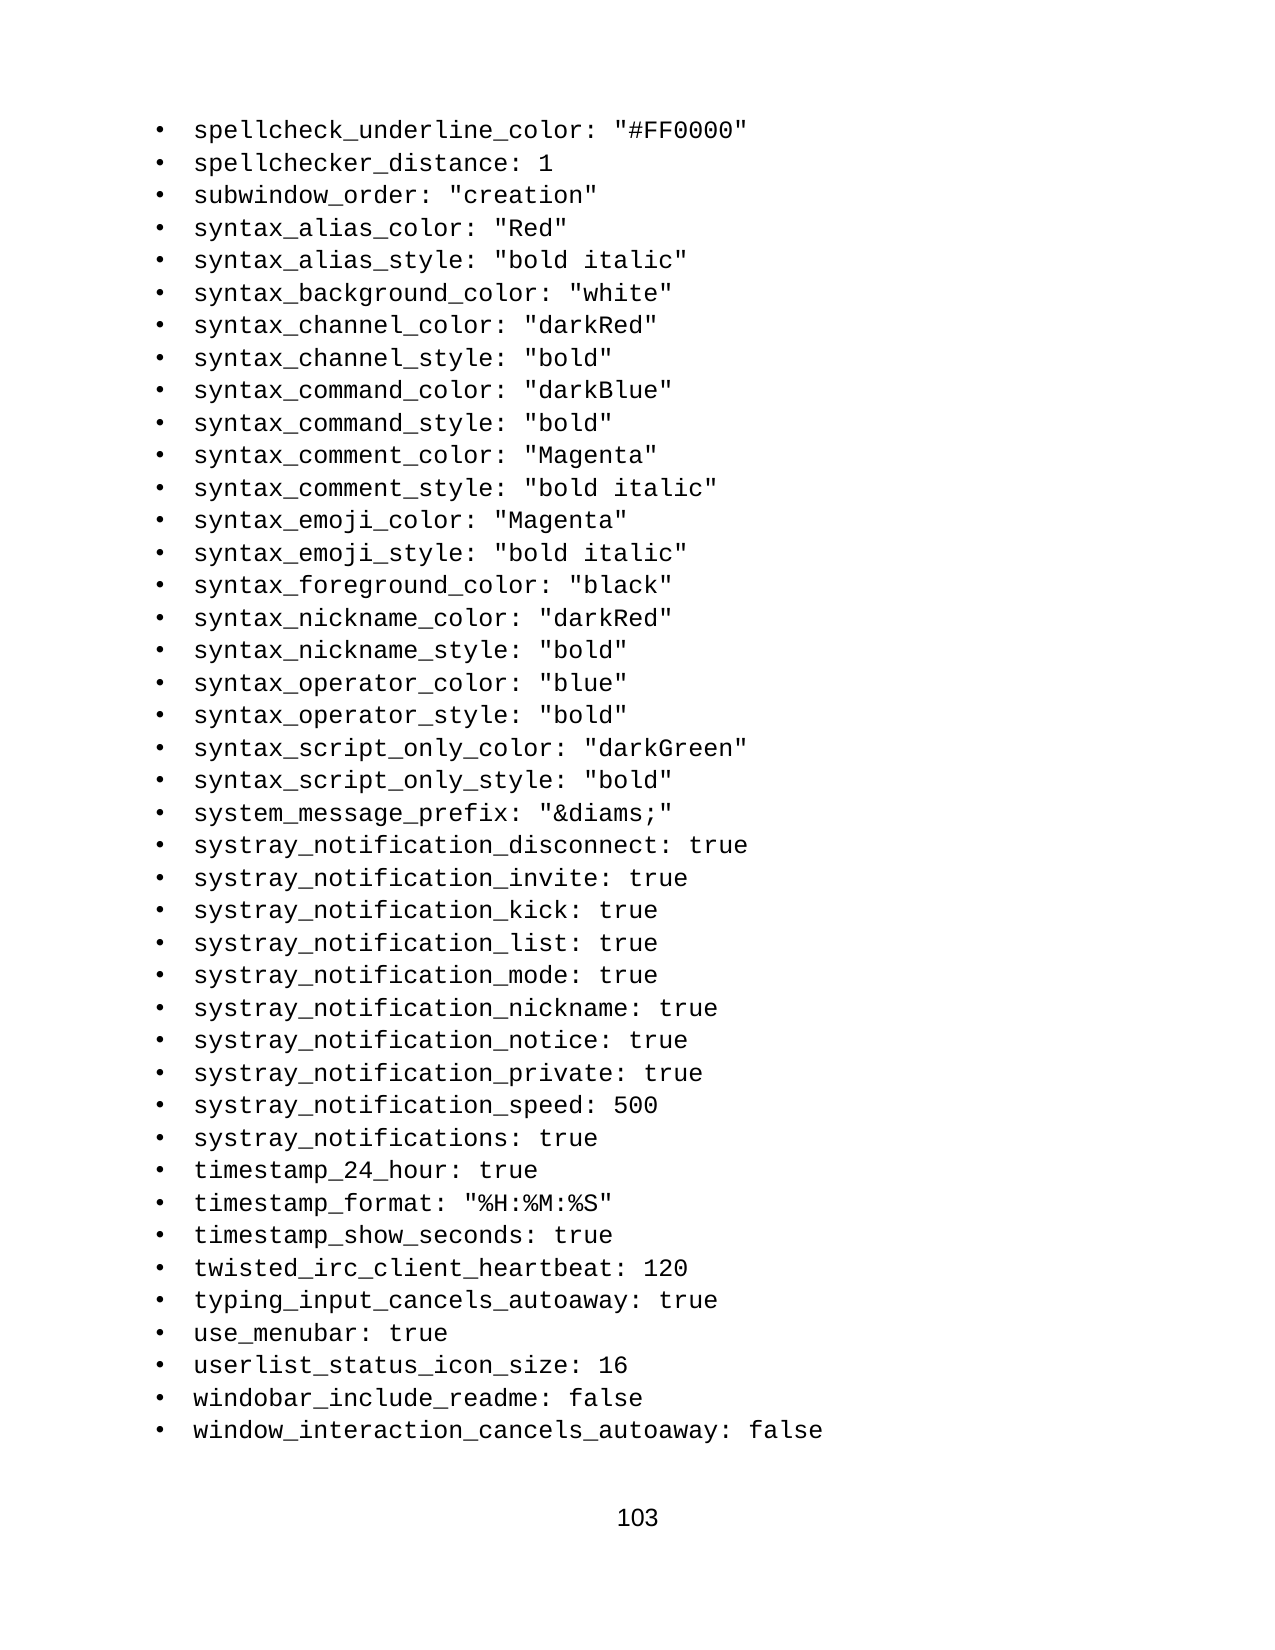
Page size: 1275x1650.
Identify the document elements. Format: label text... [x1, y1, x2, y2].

list syntax_operator_style: "bold" [156, 703, 1157, 731]
list syntax_alias_style: "bold italic" [156, 248, 1157, 276]
list systray_notification_mode: true [156, 963, 1157, 991]
list syntax_nickname_color: "darkRed" [156, 606, 1157, 634]
list system_message_prefix: "&diams;" [156, 801, 1157, 829]
list syntax_script_only_style: "bold" [156, 768, 1157, 796]
list syntax_background_color: "white" [156, 281, 1157, 309]
list twisted_irc_client_heartbeat: 120 [156, 1256, 1157, 1284]
list windobar_include_readme: false [156, 1386, 1157, 1414]
list spellcheck_underline_color: "#FF0000" [156, 118, 1157, 146]
list syntax_comment_style: "bold italic" [156, 476, 1157, 504]
list syntax_nickname_style: "bold" [156, 638, 1157, 666]
list systray_notification_kick: true [156, 898, 1157, 926]
list syntax_emoji_style: "bold italic" [156, 541, 1157, 569]
list syntax_alias_color: "Red" [156, 216, 1157, 244]
list syntax_script_only_color: "darkGreen" [156, 736, 1157, 764]
list spellchecker_distance: 1 [156, 151, 1157, 179]
list timestamp_format: "%H:%M:%S" [156, 1191, 1157, 1219]
list syntax_channel_color: "darkRed" [156, 313, 1157, 341]
list window_interaction_cancels_autoaway: false [156, 1418, 1157, 1446]
list syntax_foreground_color: "black" [156, 573, 1157, 601]
list timestamp_24_hour: true [156, 1158, 1157, 1186]
list userlist_status_icon_size: 16 [156, 1353, 1157, 1381]
list systray_notification_speed: 500 [156, 1093, 1157, 1121]
list syntax_operator_color: "blue" [156, 671, 1157, 699]
list systray_notification_nickname: true [156, 996, 1157, 1024]
list syntax_emoji_color: "Magenta" [156, 508, 1157, 536]
list systray_notifications: true [156, 1126, 1157, 1154]
list syntax_channel_style: "bold" [156, 346, 1157, 374]
list syntax_command_style: "bold" [156, 411, 1157, 439]
list typing_input_cancels_autoaway: true [156, 1288, 1157, 1316]
list subwindow_order: "creation" [156, 183, 1157, 211]
list systray_notification_invite: true [156, 866, 1157, 894]
list systray_notification_list: true [156, 931, 1157, 959]
list syntax_command_color: "darkBlue" [156, 378, 1157, 406]
list systray_notification_disconnect: true [156, 833, 1157, 861]
list use_menubar: true [156, 1321, 1157, 1349]
list syntax_comment_color: "Magenta" [156, 443, 1157, 471]
list timestamp_show_seconds: true [156, 1223, 1157, 1251]
list systray_notification_private: true [156, 1061, 1157, 1089]
list systray_notification_notice: true [156, 1028, 1157, 1056]
